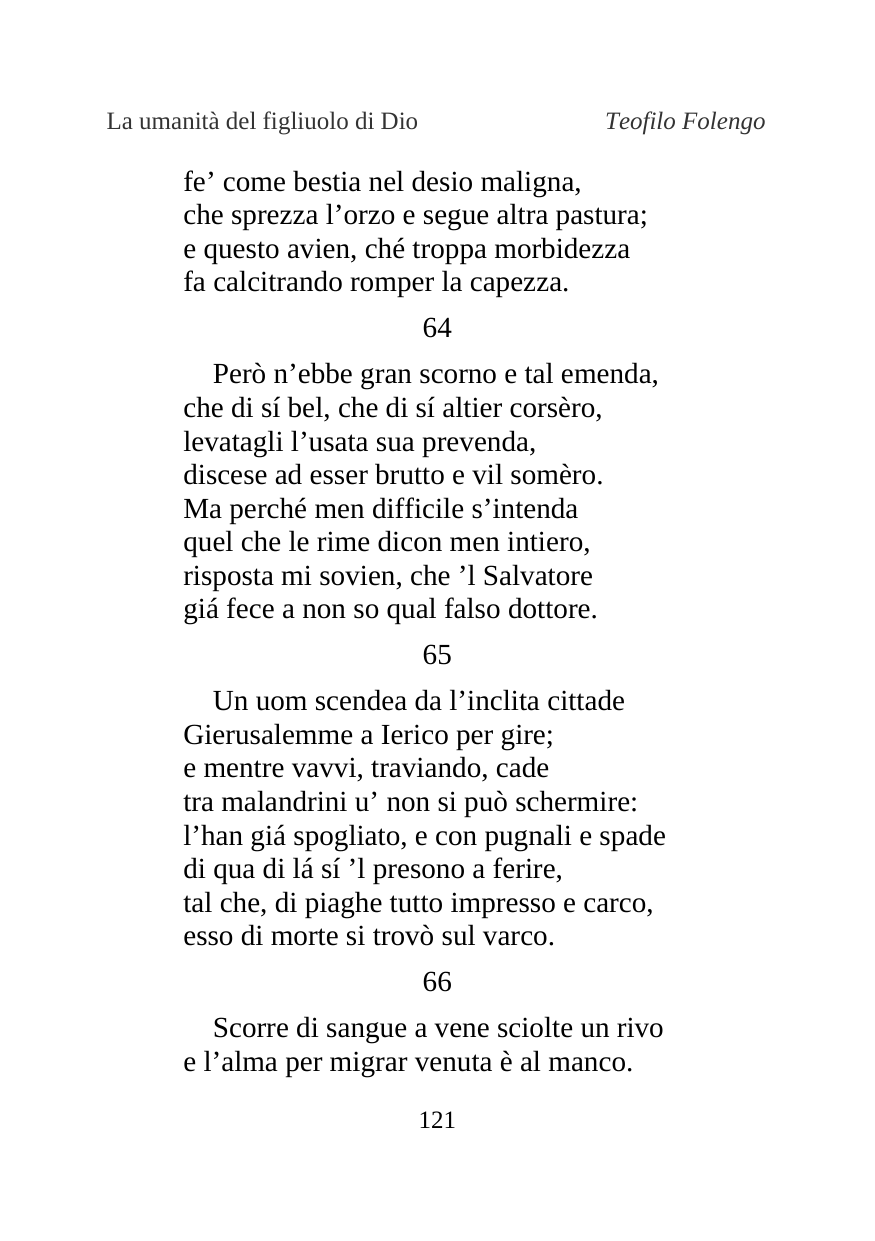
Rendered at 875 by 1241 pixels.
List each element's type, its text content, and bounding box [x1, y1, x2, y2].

text Però n’ebbe gran scorno e tal emenda, che di sí bel, che di sí altier corsèro, levatagli l’usata sua prevenda, discese ad esser brutto e vil somèro. Ma perché men difficile s’intenda quel che le rime dicon men intiero, risposta mi sovien, che ’l Salvatore giá fece a non so qual falso dottore. [183, 357, 768, 625]
text Un uom scendea da l’inclita cittade Gierusalemme a Ierico per gire; e mentre vavvi, traviando, cade tra malandrini u’ non si può schermire: l’han giá spogliato, e con pugnali e spade di qua di lá sí ’l presono a ferire, tal che, di piaghe tutto impresso e carco, esso di morte si trovò sul varco. [183, 683, 768, 952]
text Scorre di sangue a vene sciolte un rivo e l’alma per migrar venuta è al manco. [183, 1010, 768, 1077]
text 64 [106, 311, 768, 344]
text 66 [106, 964, 768, 998]
text 65 [106, 637, 768, 671]
text fe’ come bestia nel desio maligna, che sprezza l’orzo e segue altra pastura; e questo avien, ché troppa morbidezza fa calcitrando romper la capezza. [183, 164, 768, 298]
